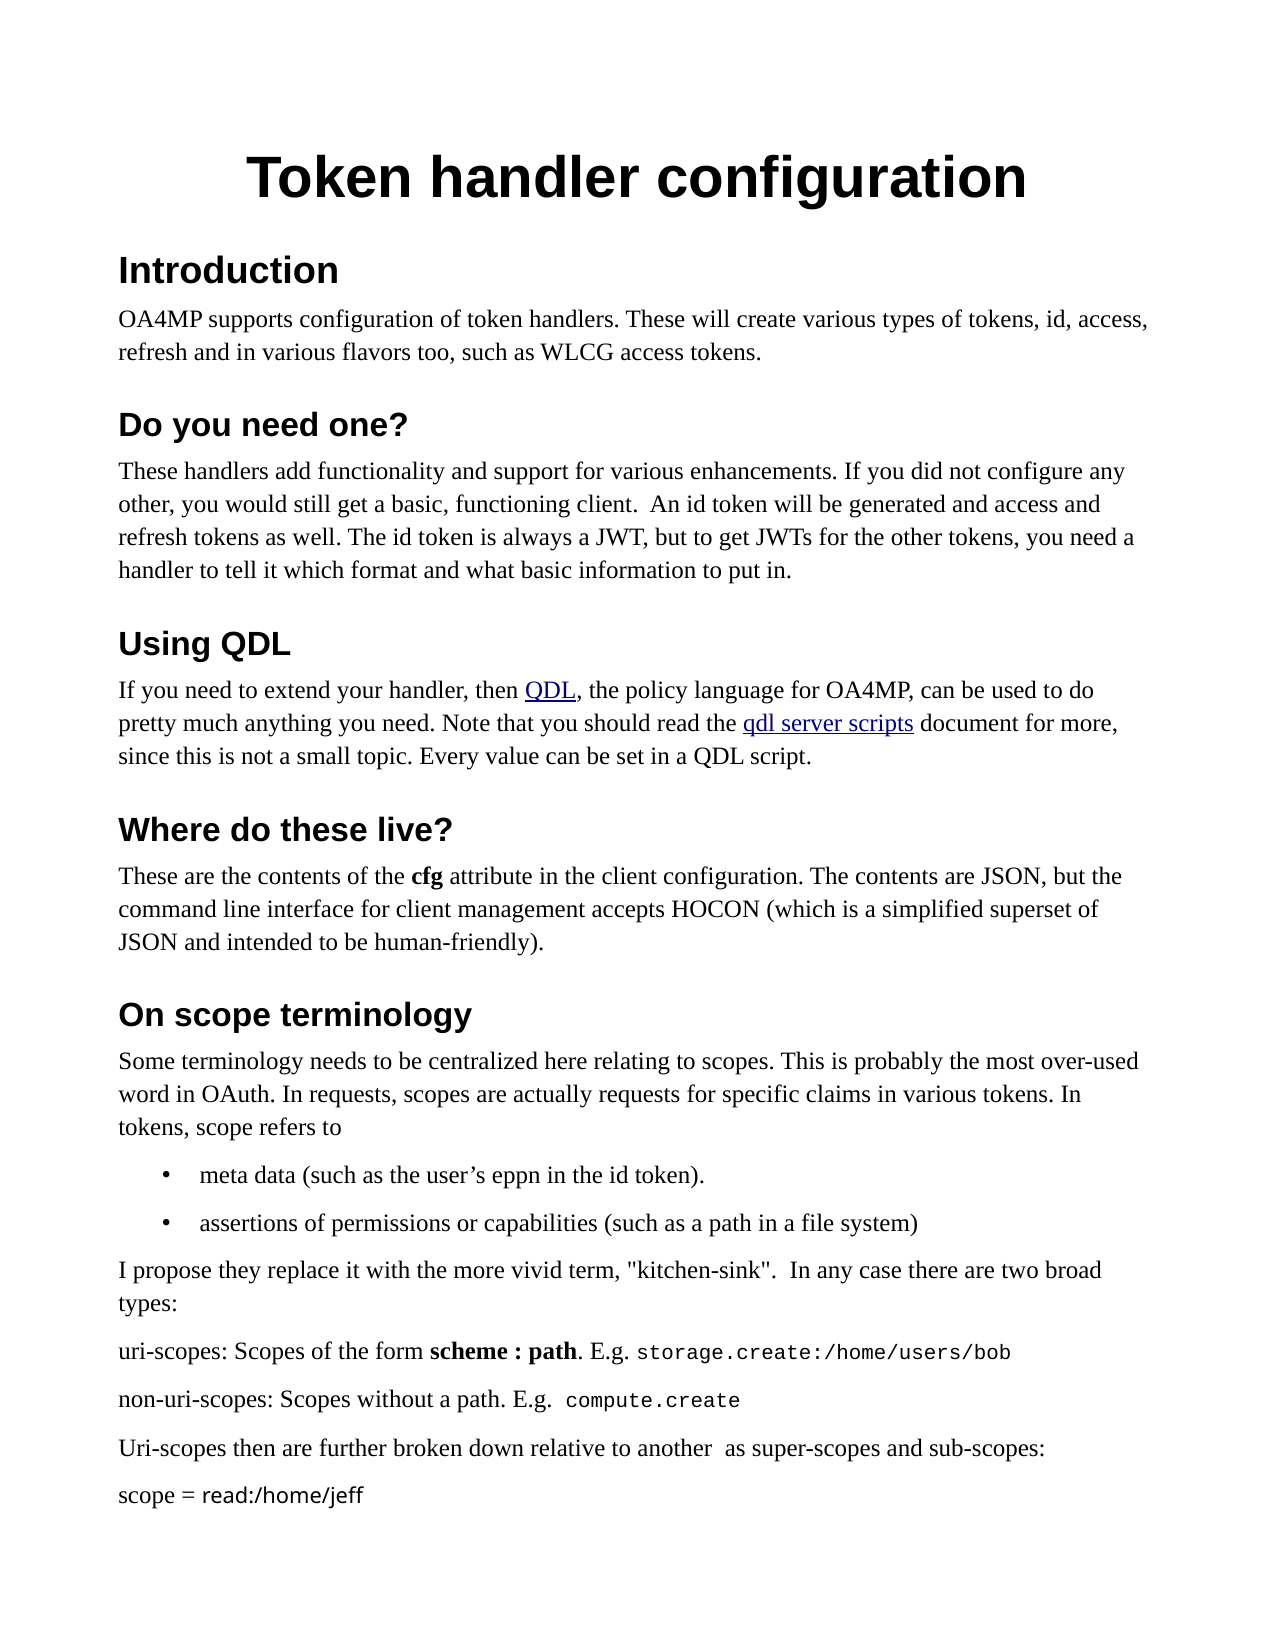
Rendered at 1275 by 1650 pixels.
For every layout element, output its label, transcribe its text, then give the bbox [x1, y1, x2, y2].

text Uri-scopes then are further broken down relative to another as super-scopes and sub-scopes: [118, 1433, 1157, 1462]
text I propose they replace it with the more vivid term, "kitchen-sink". In any case there are two broad types: [118, 1255, 1157, 1317]
subtitle Do you need one? [118, 405, 1157, 444]
text These handlers add functionality and support for various enhancements. If you did not configure any other, you would still get a basic, functioning client. An id token will be generated and access and refresh tokens as well. The id token is always a JWT, but to get JWTs for the other tokens, you need a handler to tell it which format and what basic information to put in. [118, 456, 1157, 584]
title Token handler configuration [118, 143, 1157, 210]
list assertions of permissions or capabilities (such as a path in a file system) [162, 1208, 1157, 1236]
text uri-scopes: Scopes of the form scheme : path. E.g. storage.create:/home/users/bob [118, 1336, 1157, 1365]
subtitle Using QDL [118, 624, 1157, 663]
text scope = read:/home/jeff [118, 1481, 1157, 1510]
list meta data (such as the user’s eppn in the id token). [162, 1160, 1157, 1189]
text OA4MP supports configuration of token handlers. These will create various types of tokens, id, access, refresh and in various flavors too, such as WLCG access tokens. [118, 304, 1157, 366]
text These are the contents of the cfg attribute in the client configuration. The contents are JSON, but the command line interface for client management accepts HOCON (which is a simplified superset of JSON and intended to be human-friendly). [118, 861, 1157, 956]
text Some terminology needs to be centralized here relating to scopes. This is probably the most over-used word in OAuth. In requests, scopes are actually requests for specific claims in various tokens. In tokens, scope refers to [118, 1046, 1157, 1141]
subtitle On scope terminology [118, 995, 1157, 1034]
text If you need to extend your handler, then QDL, the policy language for OA4MP, can be used to do pretty much anything you need. Note that you should read the qdl server scripts document for more, since this is not a small topic. Every value can be set in a QDL script. [118, 675, 1157, 770]
subtitle Where do these live? [118, 809, 1157, 848]
subtitle Introduction [118, 248, 1157, 291]
text non-uri-scopes: Scopes without a path. E.g. compute.create [118, 1384, 1157, 1414]
